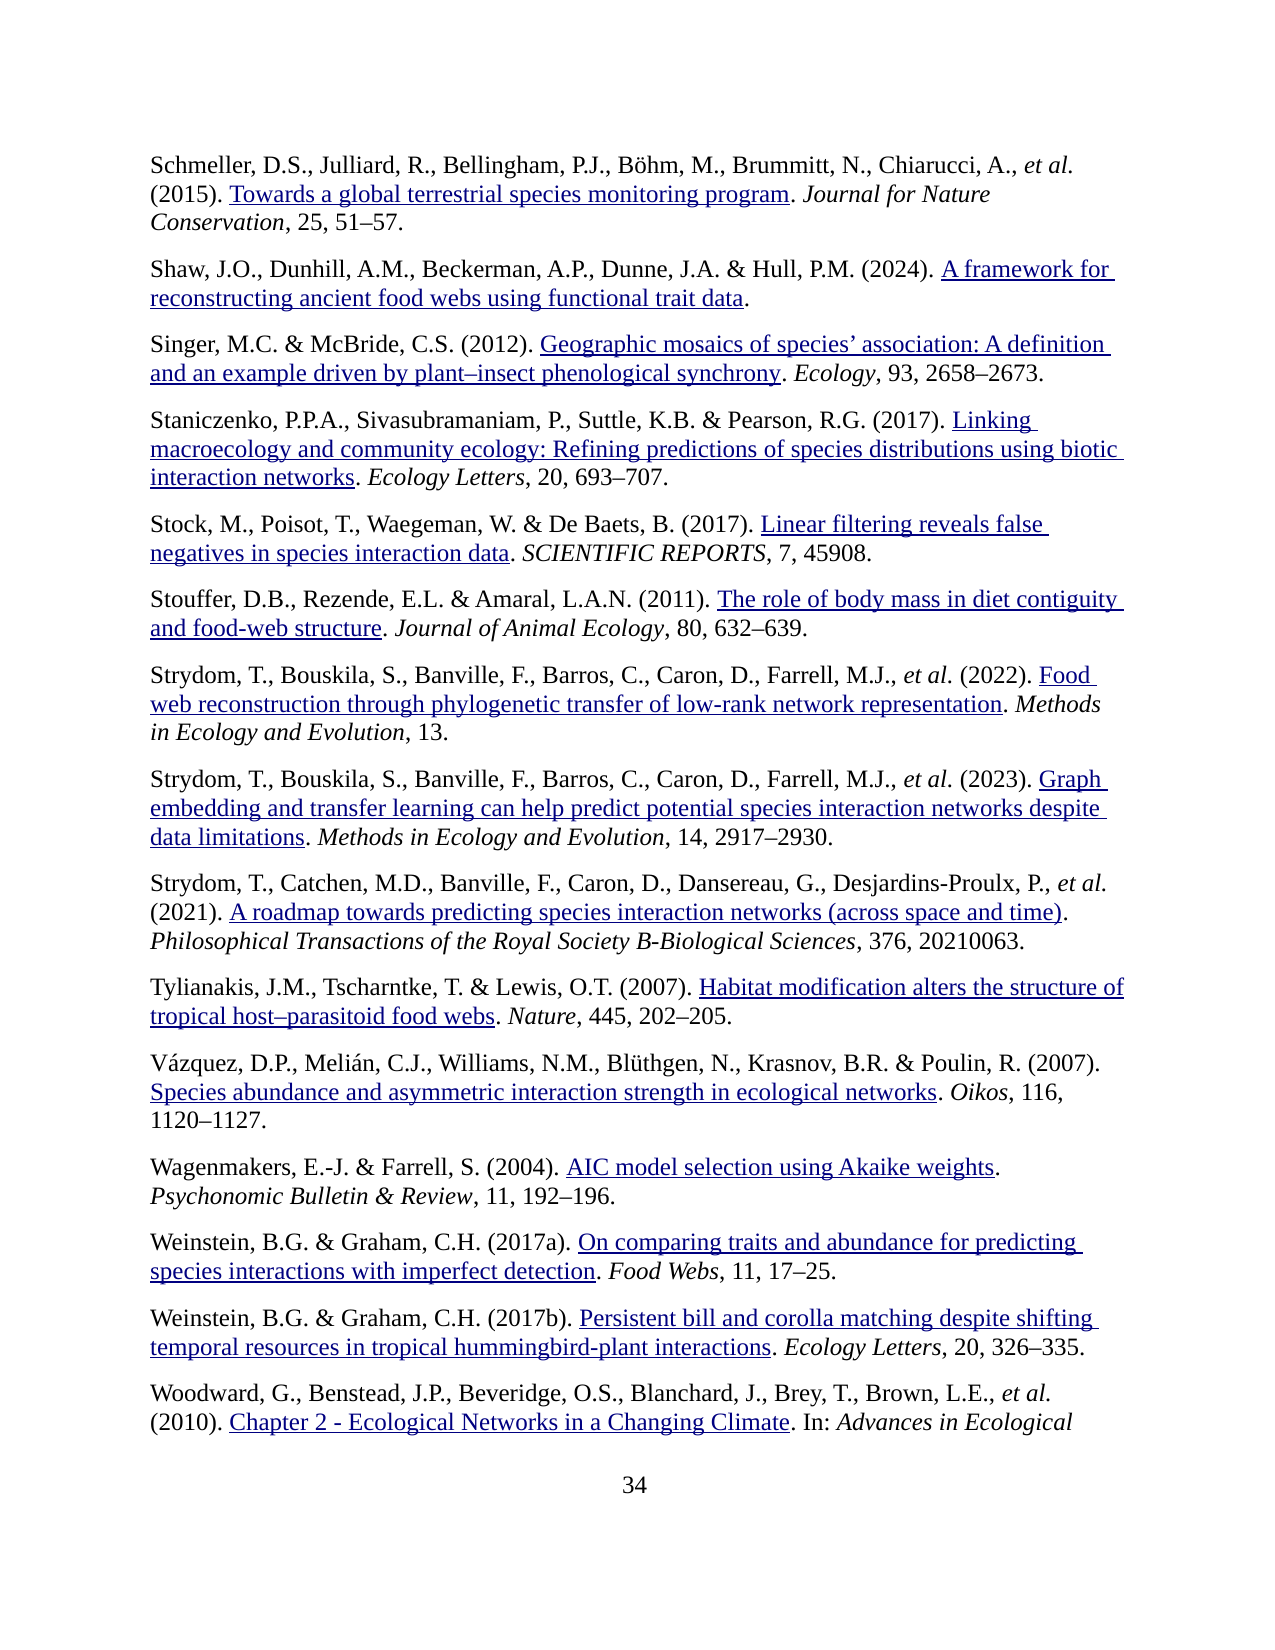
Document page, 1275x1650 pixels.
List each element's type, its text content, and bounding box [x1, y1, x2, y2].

text Staniczenko, P.P.A., Sivasubramaniam, P., Suttle, K.B. & Pearson, R.G. (2017). Linking macroecology and community ecology: Refining predictions of species distributions using biotic interaction networks. Ecology Letters, 20, 693–707. [150, 405, 1125, 491]
text Strydom, T., Bouskila, S., Banville, F., Barros, C., Caron, D., Farrell, M.J., et al. (2022). Food web reconstruction through phylogenetic transfer of low-rank network representation. Methods in Ecology and Evolution, 13. [150, 660, 1125, 746]
text Weinstein, B.G. & Graham, C.H. (2017b). Persistent bill and corolla matching despite shifting temporal resources in tropical hummingbird-plant interactions. Ecology Letters, 20, 326–335. [150, 1303, 1125, 1360]
text Strydom, T., Bouskila, S., Banville, F., Barros, C., Caron, D., Farrell, M.J., et al. (2023). Graph embedding and transfer learning can help predict potential species interaction networks despite data limitations. Methods in Ecology and Evolution, 14, 2917–2930. [150, 764, 1125, 850]
text Tylianakis, J.M., Tscharntke, T. & Lewis, O.T. (2007). Habitat modification alters the structure of tropical host–parasitoid food webs. Nature, 445, 202–205. [150, 972, 1125, 1030]
text Schmeller, D.S., Julliard, R., Bellingham, P.J., Böhm, M., Brummitt, N., Chiarucci, A., et al. (2015). Towards a global terrestrial species monitoring program. Journal for Nature Conservation, 25, 51–57. [150, 150, 1125, 236]
text Vázquez, D.P., Melián, C.J., Williams, N.M., Blüthgen, N., Krasnov, B.R. & Poulin, R. (2007). Species abundance and asymmetric interaction strength in ecological networks. Oikos, 116, 1120–1127. [150, 1048, 1125, 1134]
text Shaw, J.O., Dunhill, A.M., Beckerman, A.P., Dunne, J.A. & Hull, P.M. (2024). A framework for reconstructing ancient food webs using functional trait data. [150, 254, 1125, 312]
text Singer, M.C. & McBride, C.S. (2012). Geographic mosaics of species’ association: A definition and an example driven by plant–insect phenological synchrony. Ecology, 93, 2658–2673. [150, 329, 1125, 387]
text Stouffer, D.B., Rezende, E.L. & Amaral, L.A.N. (2011). The role of body mass in diet contiguity and food-web structure. Journal of Animal Ecology, 80, 632–639. [150, 584, 1125, 642]
text Weinstein, B.G. & Graham, C.H. (2017a). On comparing traits and abundance for predicting species interactions with imperfect detection. Food Webs, 11, 17–25. [150, 1227, 1125, 1285]
text Woodward, G., Benstead, J.P., Beveridge, O.S., Blanchard, J., Brey, T., Brown, L.E., et al. (2010). Chapter 2 - Ecological Networks in a Changing Climate. In: Advances in Ecological [150, 1378, 1125, 1436]
text Wagenmakers, E.-J. & Farrell, S. (2004). AIC model selection using Akaike weights. Psychonomic Bulletin & Review, 11, 192–196. [150, 1152, 1125, 1209]
text Stock, M., Poisot, T., Waegeman, W. & De Baets, B. (2017). Linear filtering reveals false negatives in species interaction data. SCIENTIFIC REPORTS, 7, 45908. [150, 509, 1125, 567]
text Strydom, T., Catchen, M.D., Banville, F., Caron, D., Dansereau, G., Desjardins-Proulx, P., et al. (2021). A roadmap towards predicting species interaction networks (across space and time). Philosophical Transactions of the Royal Society B-Biological Sciences, 376, 20210063. [150, 868, 1125, 954]
